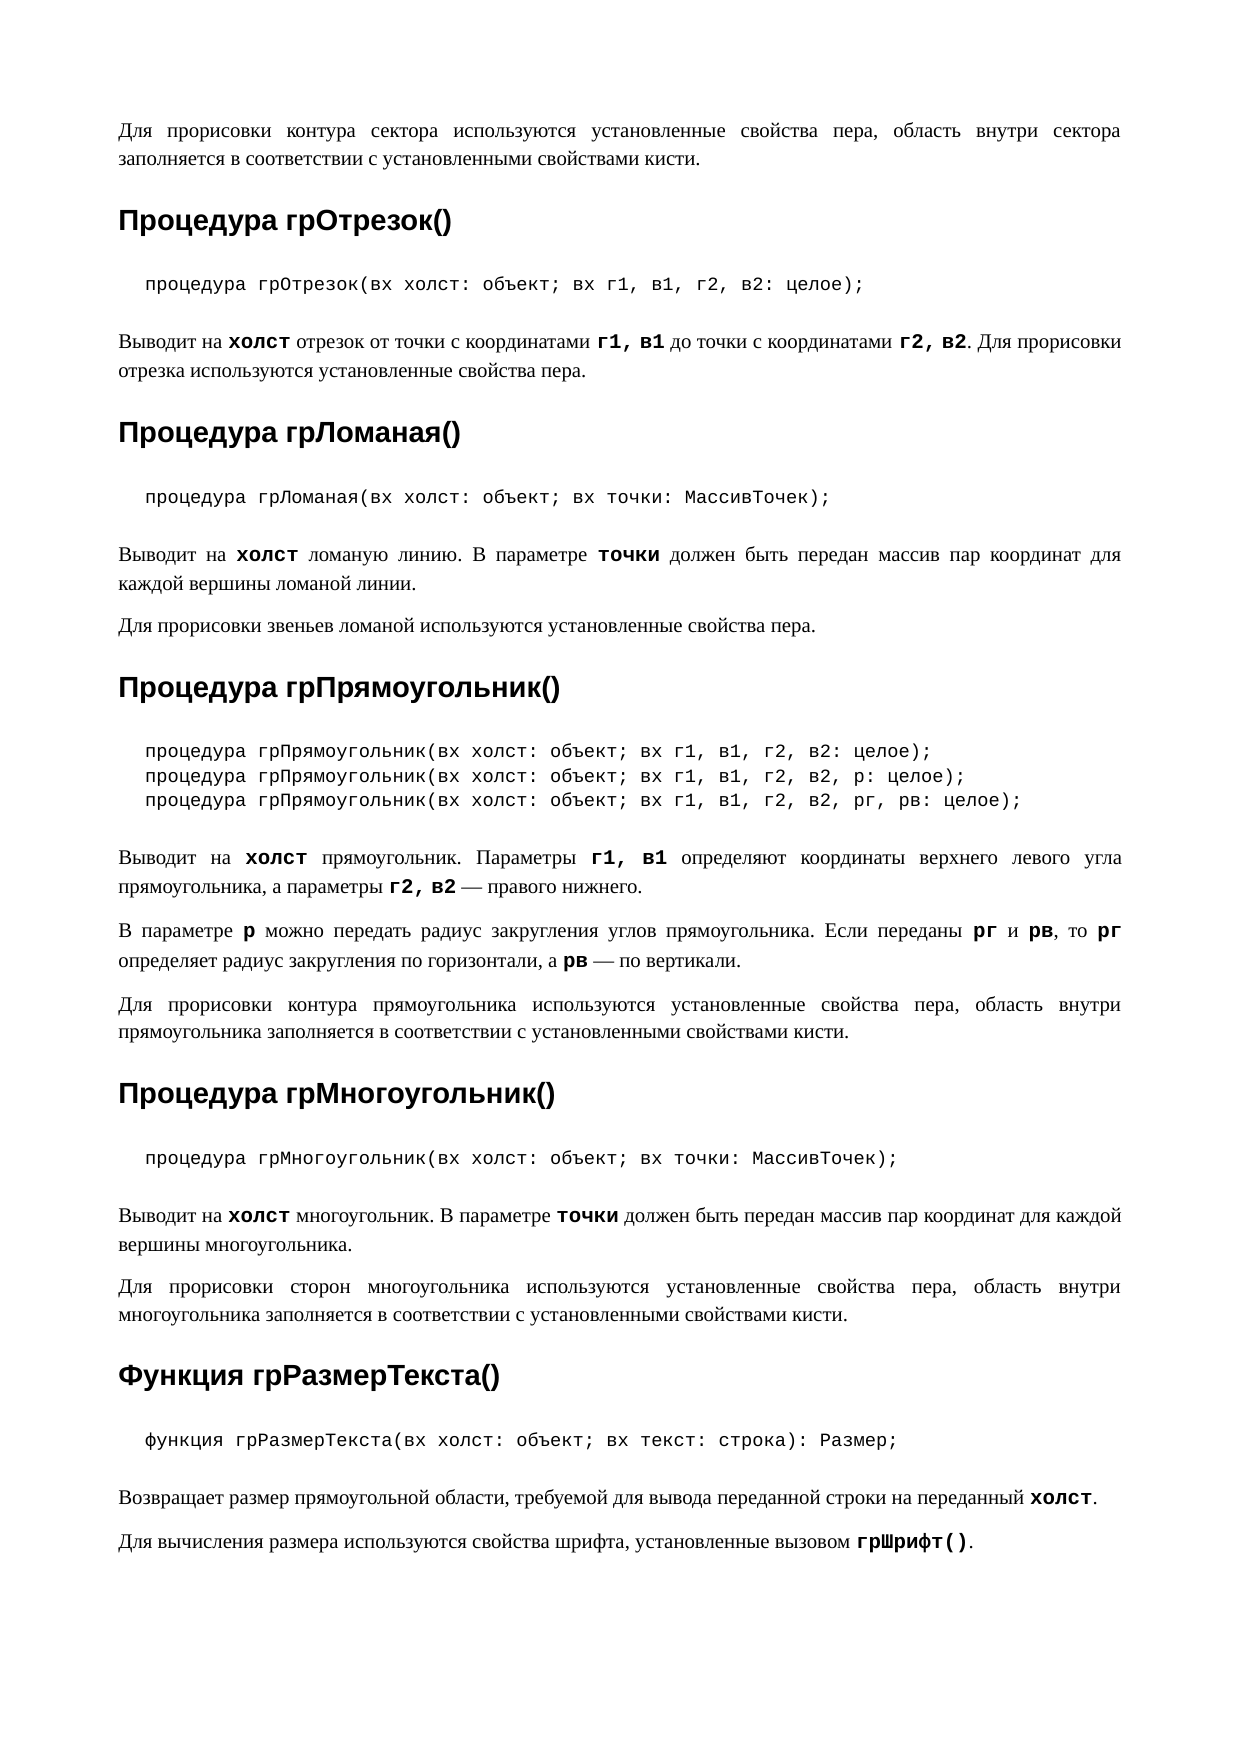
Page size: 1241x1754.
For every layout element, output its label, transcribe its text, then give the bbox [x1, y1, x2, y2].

subtitle Процедура грМногоугольник() [118, 1076, 1122, 1110]
text процедура грОтрезок(вх холст: объект; вх г1, в1, г2, в2: целое); [136, 266, 1104, 305]
subtitle Процедура грЛоманая() [118, 415, 1122, 448]
text Для прорисовки сторон многоугольника используются установленные свойства пера, область внутри многоугольника заполняется в соответствии с установленными свойствами кисти. [118, 1274, 1122, 1326]
text Выводит на холст ломаную линию. В параметре точки должен быть передан массив пар координат для каждой вершины ломаной линии. [118, 541, 1122, 595]
text процедура грЛоманая(вх холст: объект; вх точки: МассивТочек); [136, 479, 1104, 518]
text Для прорисовки контура сектора используются установленные свойства пера, область внутри сектора заполняется в соответствии с установленными свойствами кисти. [118, 118, 1122, 170]
text Выводит на холст отрезок от точки с координатами г1, в1 до точки с координатами г2, в2. Для прорисовки отрезка используются установленные свойства пера. [118, 329, 1122, 382]
text процедура грМногоугольник(вх холст: объект; вх точки: МассивТочек); [136, 1140, 1104, 1179]
text Для прорисовки контура прямоугольника используются установленные свойства пера, область внутри прямоугольника заполняется в соответствии с установленными свойствами кисти. [118, 992, 1122, 1043]
text процедура грПрямоугольник(вх холст: объект; вх г1, в1, г2, в2: целое); процедура грПрямоугольник(вх холст: объект; вх г1, в1, г2, в2, р: целое); [136, 733, 1104, 782]
text Выводит на холст многоугольник. В параметре точки должен быть передан массив пар координат для каждой вершины многоугольника. [118, 1203, 1122, 1256]
text процедура грПрямоугольник(вх холст: объект; вх г1, в1, г2, в2, рг, рв: целое); [136, 782, 1104, 821]
text Для вычисления размера используются свойства шрифта, установленные вызовом грШрифт(). [118, 1529, 1122, 1555]
text функция грРазмерТекста(вх холст: объект; вх текст: строка): Размер; [136, 1422, 1104, 1461]
subtitle Функция грРазмерТекста() [118, 1358, 1122, 1392]
subtitle Процедура грОтрезок() [118, 202, 1122, 236]
text Выводит на холст прямоугольник. Параметры г1, в1 определяют координаты верхнего левого угла прямоугольника, а параметры г2, в2 — правого нижнего. [118, 845, 1122, 900]
subtitle Процедура грПрямоугольник() [118, 670, 1122, 703]
text Для прорисовки звеньев ломаной используются установленные свойства пера. [118, 613, 1122, 637]
text Возвращает размер прямоугольной области, требуемой для вывода переданной строки на переданный холст. [118, 1485, 1122, 1511]
text В параметре р можно передать радиус закругления углов прямоугольника. Если переданы рг и рв, то рг определяет радиус закругления по горизонтали, а рв — по вертикали. [118, 918, 1122, 973]
